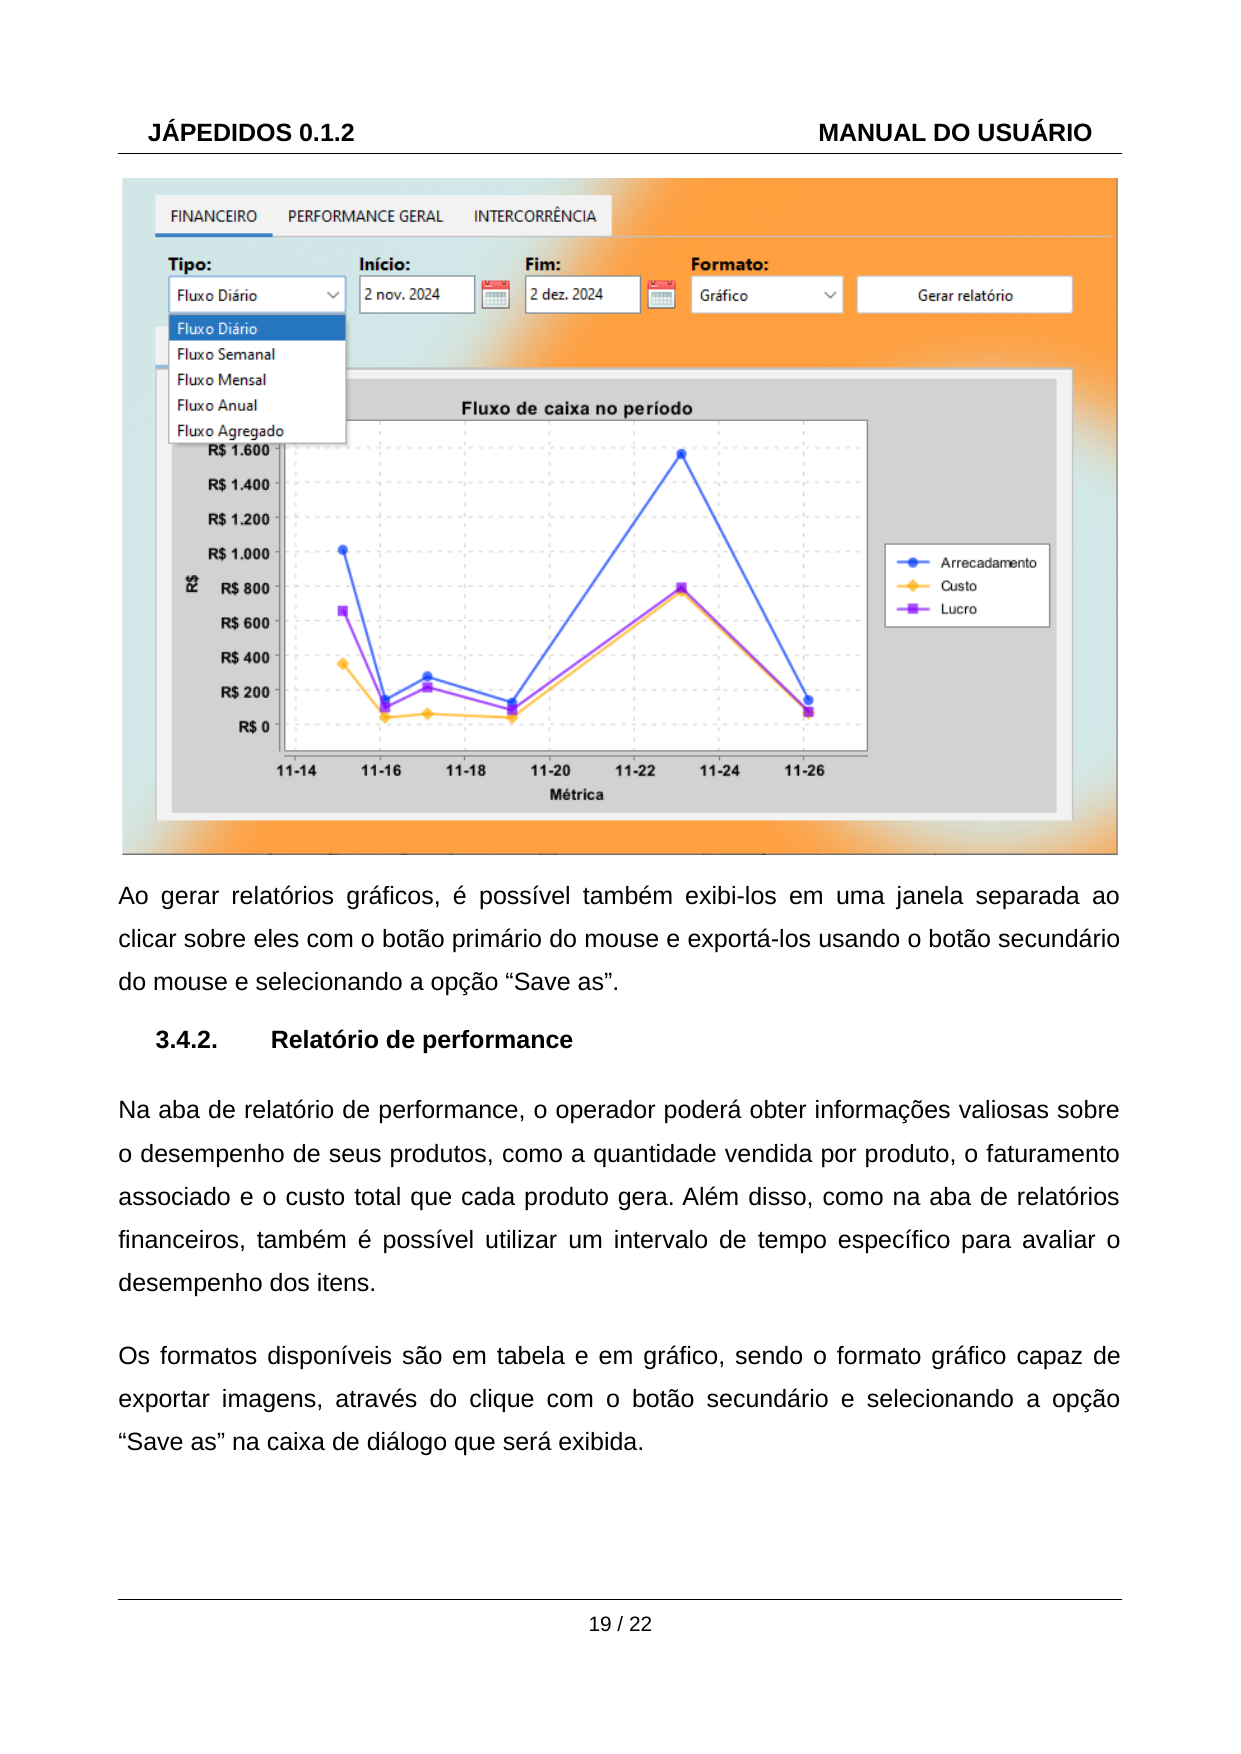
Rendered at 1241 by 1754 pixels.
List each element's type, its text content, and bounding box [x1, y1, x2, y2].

picture [122, 178, 1118, 855]
text Os formatos disponíveis são em tabela e em gráfico, sendo o formato gráfico capaz de exportar imagens, através do clique com o botão secundário e selecionando a opção “Save as” na caixa de diálogo que será exibida. [118, 1341, 1122, 1456]
text Na aba de relatório de performance, o operador poderá obter informações valiosas sobre o desempenho de seus produtos, como a quantidade vendida por produto, o faturamento associado e o custo total que cada produto gera. Além disso, como na aba de relatórios financeiros, também é possível utilizar um intervalo de tempo específico para avaliar o desempenho dos itens. [118, 1096, 1122, 1297]
text Ao gerar relatórios gráficos, é possível também exibi-los em uma janela separada ao clicar sobre eles com o botão primário do mouse e exportá-los usando o botão secundário do mouse e selecionando a opção “Save as”. [118, 855, 1122, 996]
subtitle Relatório de performance [155, 1025, 1122, 1053]
